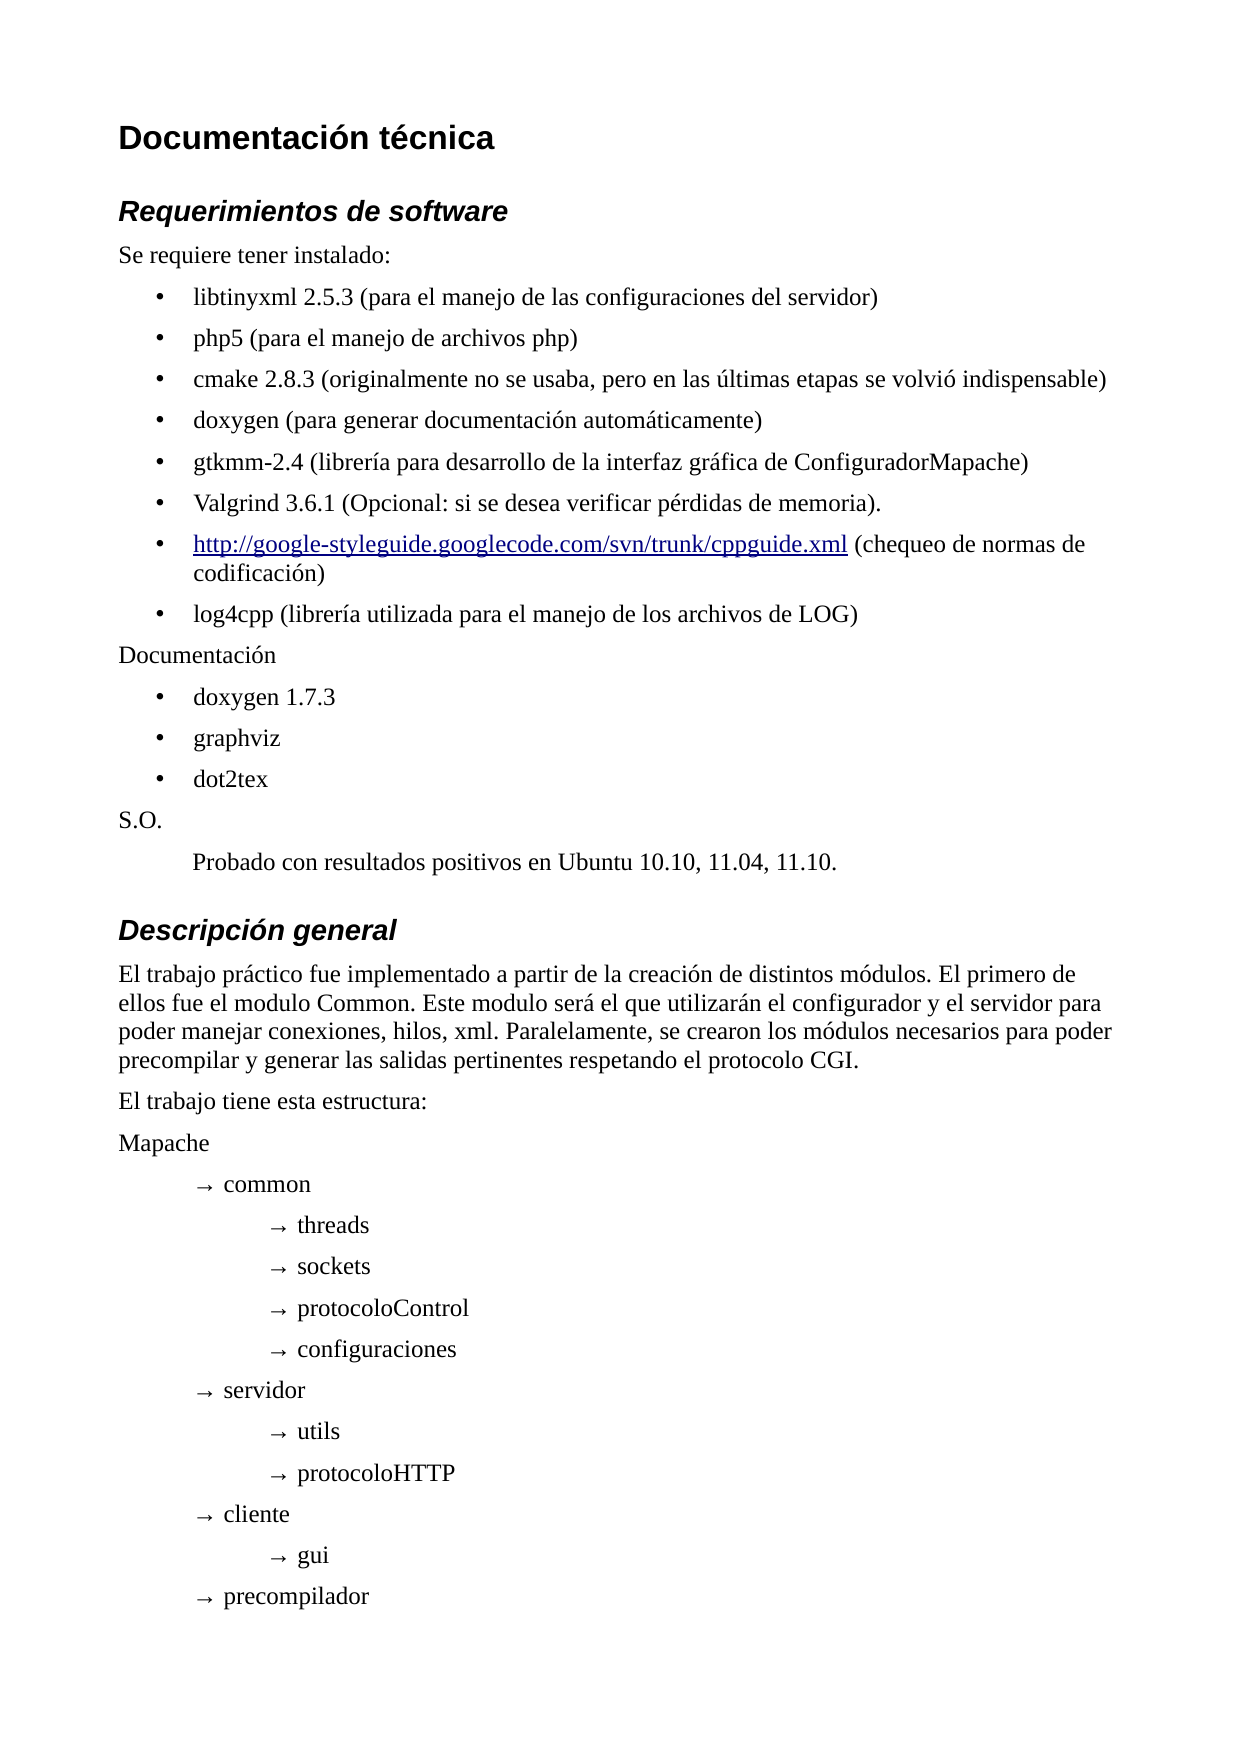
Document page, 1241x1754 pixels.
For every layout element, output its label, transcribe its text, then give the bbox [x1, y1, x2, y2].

text Mapache [118, 1128, 1122, 1156]
text → precompilador [118, 1581, 1122, 1610]
text → configuraciones [118, 1334, 1122, 1363]
text → protocoloHTTP [118, 1458, 1122, 1486]
text → gui [118, 1540, 1122, 1569]
text Probado con resultados positivos en Ubuntu 10.10, 11.04, 11.10. [118, 847, 1122, 875]
list doxygen 1.7.3 [156, 682, 1122, 710]
text → cliente [118, 1499, 1122, 1528]
text Se requiere tener instalado: [118, 240, 1122, 269]
text Documentación [118, 640, 1122, 669]
list libtinyxml 2.5.3 (para el manejo de las configuraciones del servidor) [156, 282, 1122, 310]
list dot2tex [156, 764, 1122, 793]
text → protocoloControl [118, 1293, 1122, 1321]
list php5 (para el manejo de archivos php) [156, 323, 1122, 352]
subtitle Documentación técnica [118, 118, 1122, 157]
text El trabajo práctico fue implementado a partir de la creación de distintos módulos. El primero de ellos fue el modulo Common. Este modulo será el que utilizarán el configurador y el servidor para poder manejar conexiones, hilos, xml. Paralelamente, se crearon los módulos necesarios para poder precompilar y generar las salidas pertinentes respetando el protocolo CGI. [118, 959, 1122, 1074]
text S.O. [118, 805, 1122, 834]
list graphviz [156, 723, 1122, 752]
text → sockets [118, 1251, 1122, 1280]
list doxygen (para generar documentación automáticamente) [156, 405, 1122, 434]
subtitle Descripción general [118, 913, 1122, 946]
list Valgrind 3.6.1 (Opcional: si se desea verificar pérdidas de memoria). [156, 488, 1122, 517]
text → utils [118, 1416, 1122, 1445]
list log4cpp (librería utilizada para el manejo de los archivos de LOG) [156, 599, 1122, 628]
list http://google-styleguide.googlecode.com/svn/trunk/cppguide.xml (chequeo de normas de codificación) [156, 529, 1122, 587]
list cmake 2.8.3 (originalmente no se usaba, pero en las últimas etapas se volvió indispensable) [156, 364, 1122, 393]
text → threads [118, 1210, 1122, 1239]
text → common [118, 1169, 1122, 1198]
text → servidor [118, 1375, 1122, 1404]
list gtkmm-2.4 (librería para desarrollo de la interfaz gráfica de ConfiguradorMapache) [156, 447, 1122, 475]
text El trabajo tiene esta estructura: [118, 1086, 1122, 1115]
subtitle Requerimientos de software [118, 194, 1122, 228]
